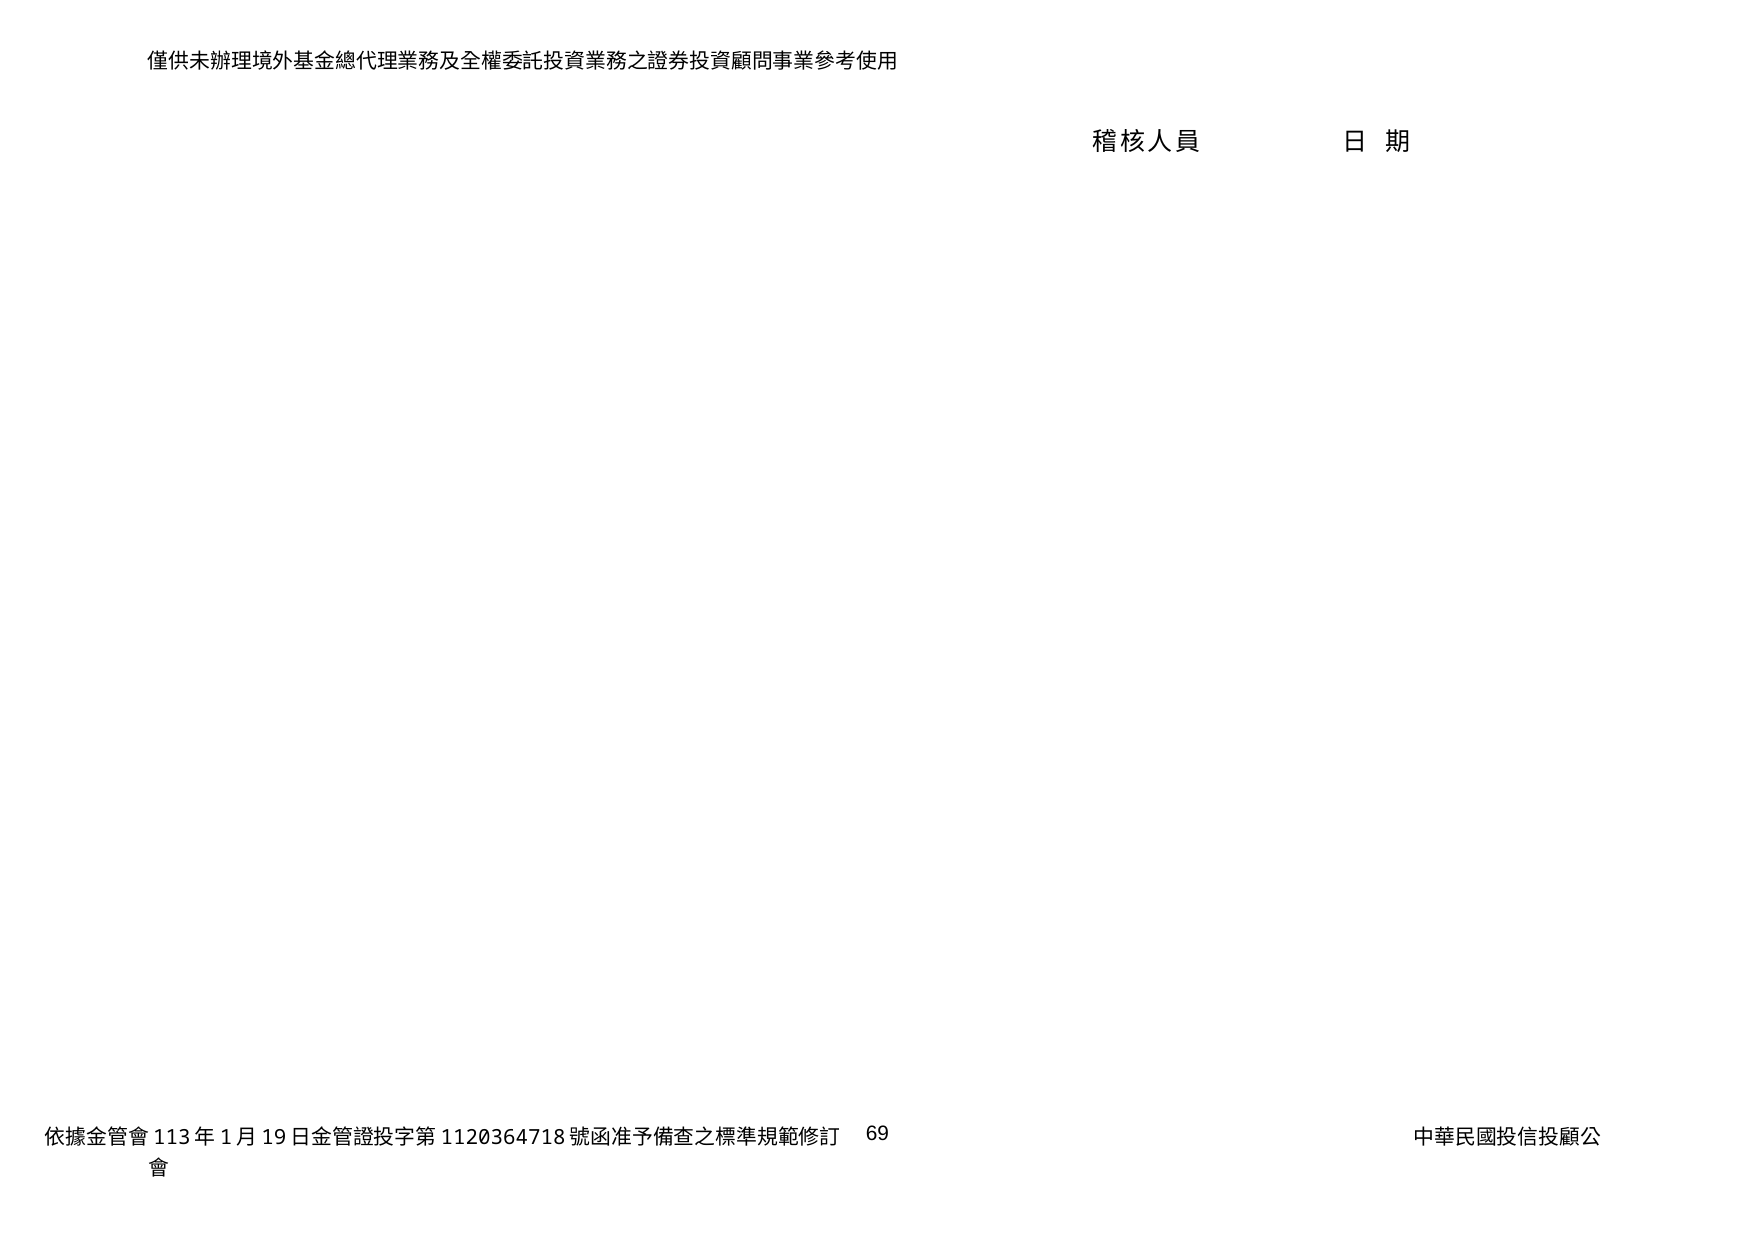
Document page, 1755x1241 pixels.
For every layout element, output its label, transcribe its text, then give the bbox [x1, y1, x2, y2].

text 稽核人員 日 期 [148, 98, 1606, 160]
